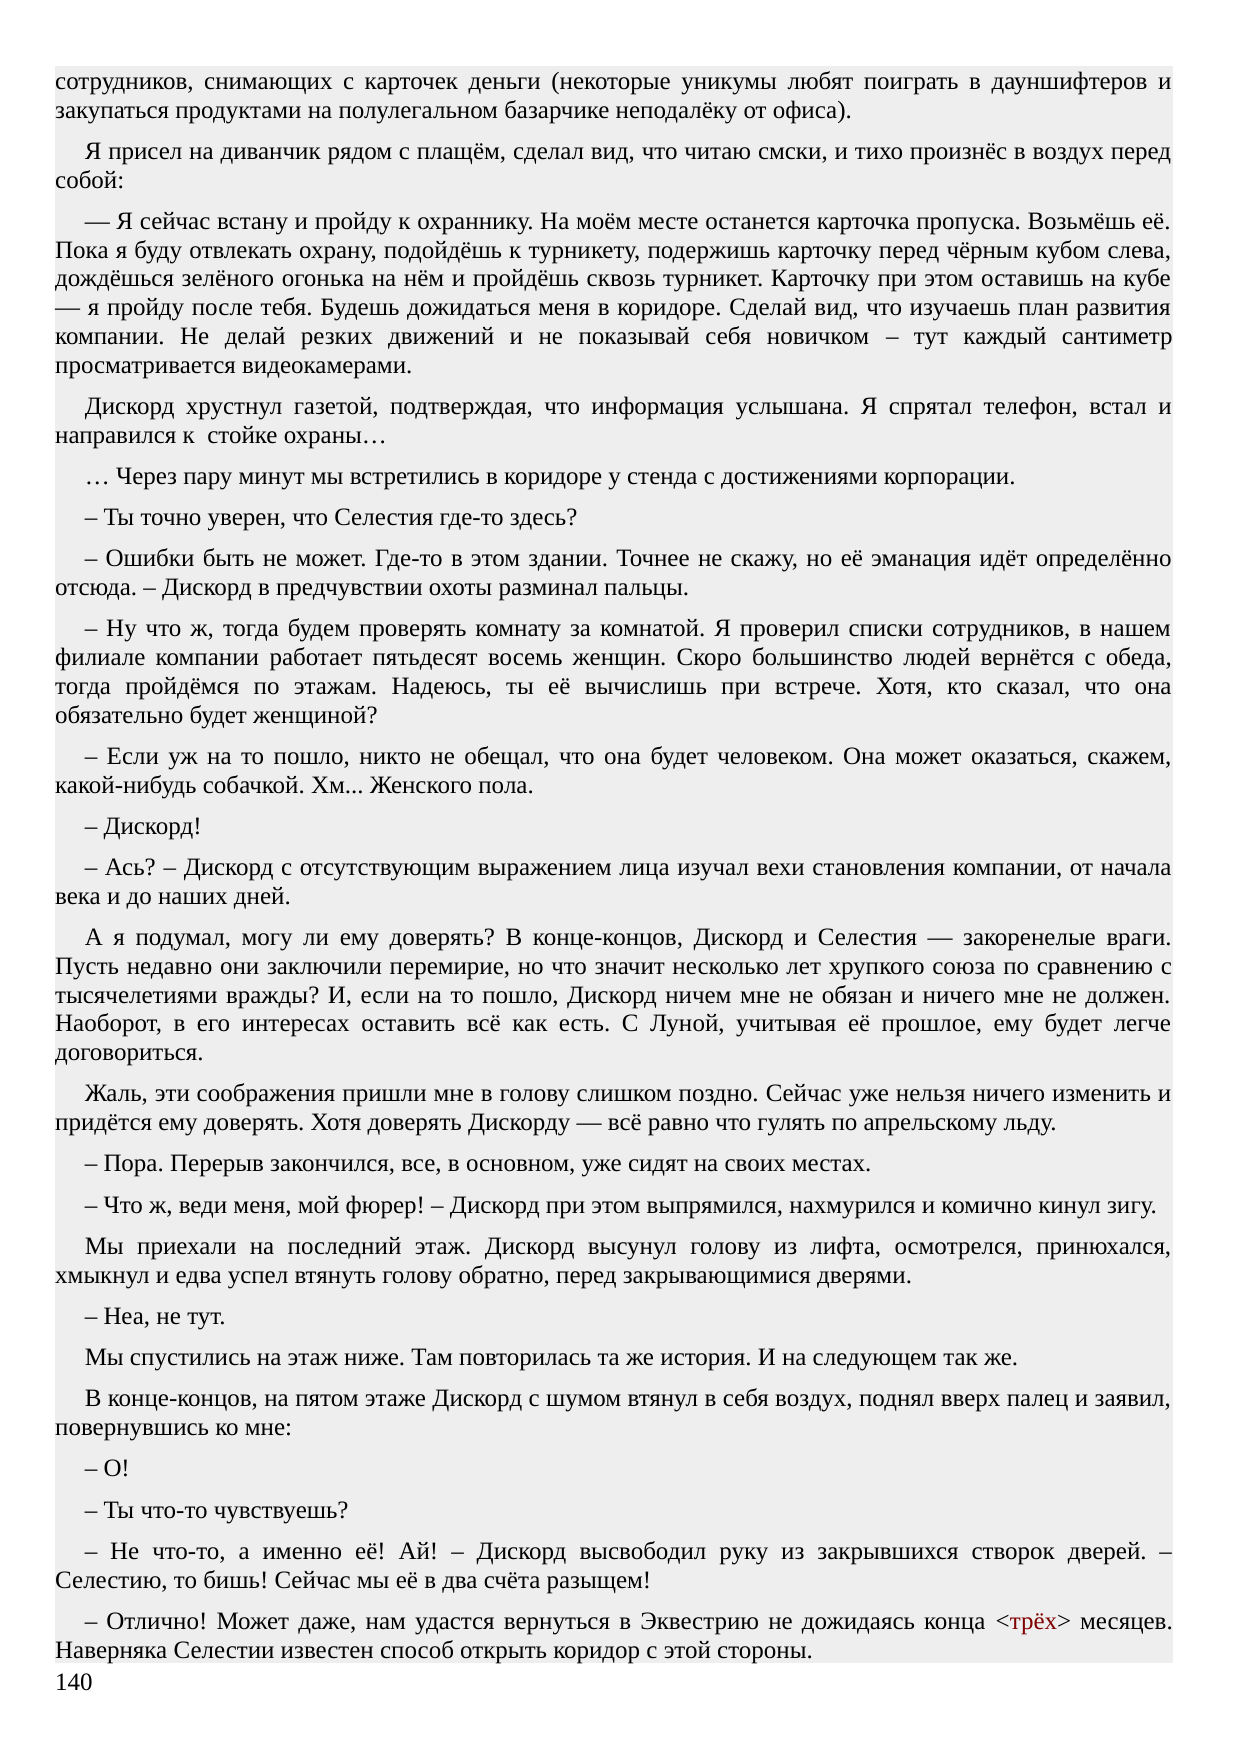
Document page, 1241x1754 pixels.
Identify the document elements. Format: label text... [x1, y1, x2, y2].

text … Через пару минут мы встретились в коридоре у стенда с достижениями корпорации. [55, 461, 1173, 490]
text — Я сейчас встану и пройду к охраннику. На моём месте останется карточка пропуска. Возьмёшь её. Пока я буду отвлекать охрану, подойдёшь к турникету, подержишь карточку перед чёрным кубом слева, дождёшься зелёного огонька на нём и пройдёшь сквозь турникет. Карточку при этом оставишь на кубе — я пройду после тебя. Будешь дожидаться меня в коридоре. Сделай вид, что изучаешь план развития компании. Не делай резких движений и не показывай себя новичком – тут каждый сантиметр просматривается видеокамерами. [55, 206, 1173, 378]
text – Ты точно уверен, что Селестия где-то здесь? [55, 502, 1173, 531]
text А я подумал, могу ли ему доверять? В конце-концов, Дискорд и Селестия — закоренелые враги. Пусть недавно они заключили перемирие, но что значит несколько лет хрупкого союза по сравнению с тысячелетиями вражды? И, если на то пошло, Дискорд ничем мне не обязан и ничего мне не должен. Наоборот, в его интересах оставить всё как есть. С Луной, учитывая её прошлое, ему будет легче договориться. [55, 922, 1173, 1066]
text – О! [55, 1453, 1173, 1482]
text – Ошибки быть не может. Где-то в этом здании. Точнее не скажу, но её эманация идёт определённо отсюда. – Дискорд в предчувствии охоты разминал пальцы. [55, 543, 1173, 601]
text – Ты что-то чувствуешь? [55, 1495, 1173, 1523]
text сотрудников, снимающих с карточек деньги (некоторые уникумы любят поиграть в дауншифтеров и закупаться продуктами на полулегальном базарчике неподалёку от офиса). [55, 66, 1173, 123]
text В конце-концов, на пятом этаже Дискорд с шумом втянул в себя воздух, поднял вверх палец и заявил, повернувшись ко мне: [55, 1383, 1173, 1441]
text – Дискорд! [55, 811, 1173, 840]
text Жаль, эти соображения пришли мне в голову слишком поздно. Сейчас уже нельзя ничего изменить и придётся ему доверять. Хотя доверять Дискорду — всё равно что гулять по апрельскому льду. [55, 1078, 1173, 1136]
text – Если уж на то пошло, никто не обещал, что она будет человеком. Она может оказаться, скажем, какой-нибудь собачкой. Хм... Женского пола. [55, 741, 1173, 798]
text – Что ж, веди меня, мой фюрер! – Дискорд при этом выпрямился, нахмурился и комично кинул зигу. [55, 1190, 1173, 1218]
text Дискорд хрустнул газетой, подтверждая, что информация услышана. Я спрятал телефон, встал и направился к стойке охраны… [55, 391, 1173, 448]
text Мы приехали на последний этаж. Дискорд высунул голову из лифта, осмотрелся, принюхался, хмыкнул и едва успел втянуть голову обратно, перед закрывающимися дверями. [55, 1231, 1173, 1288]
text – Не что-то, а именно её! Ай! – Дискорд высвободил руку из закрывшихся створок дверей. – Селестию, то бишь! Сейчас мы её в два счёта разыщем! [55, 1536, 1173, 1593]
text Мы спустились на этаж ниже. Там повторилась та же история. И на следующем так же. [55, 1342, 1173, 1371]
text – Пора. Перерыв закончился, все, в основном, уже сидят на своих местах. [55, 1148, 1173, 1177]
text – Неа, не тут. [55, 1301, 1173, 1330]
text – Отлично! Может даже, нам удастся вернуться в Эквестрию не дожидаясь конца <трёх> месяцев. Наверняка Селестии известен способ открыть коридор с этой стороны. [55, 1606, 1173, 1663]
text Я присел на диванчик рядом с плащём, сделал вид, что читаю смски, и тихо произнёс в воздух перед собой: [55, 136, 1173, 193]
text – Ну что ж, тогда будем проверять комнату за комнатой. Я проверил списки сотрудников, в нашем филиале компании работает пятьдесят восемь женщин. Скоро большинство людей вернётся с обеда, тогда пройдёмся по этажам. Надеюсь, ты её вычислишь при встрече. Хотя, кто сказал, что она обязательно будет женщиной? [55, 613, 1173, 728]
text – Ась? – Дискорд с отсутствующим выражением лица изучал вехи становления компании, от начала века и до наших дней. [55, 852, 1173, 910]
